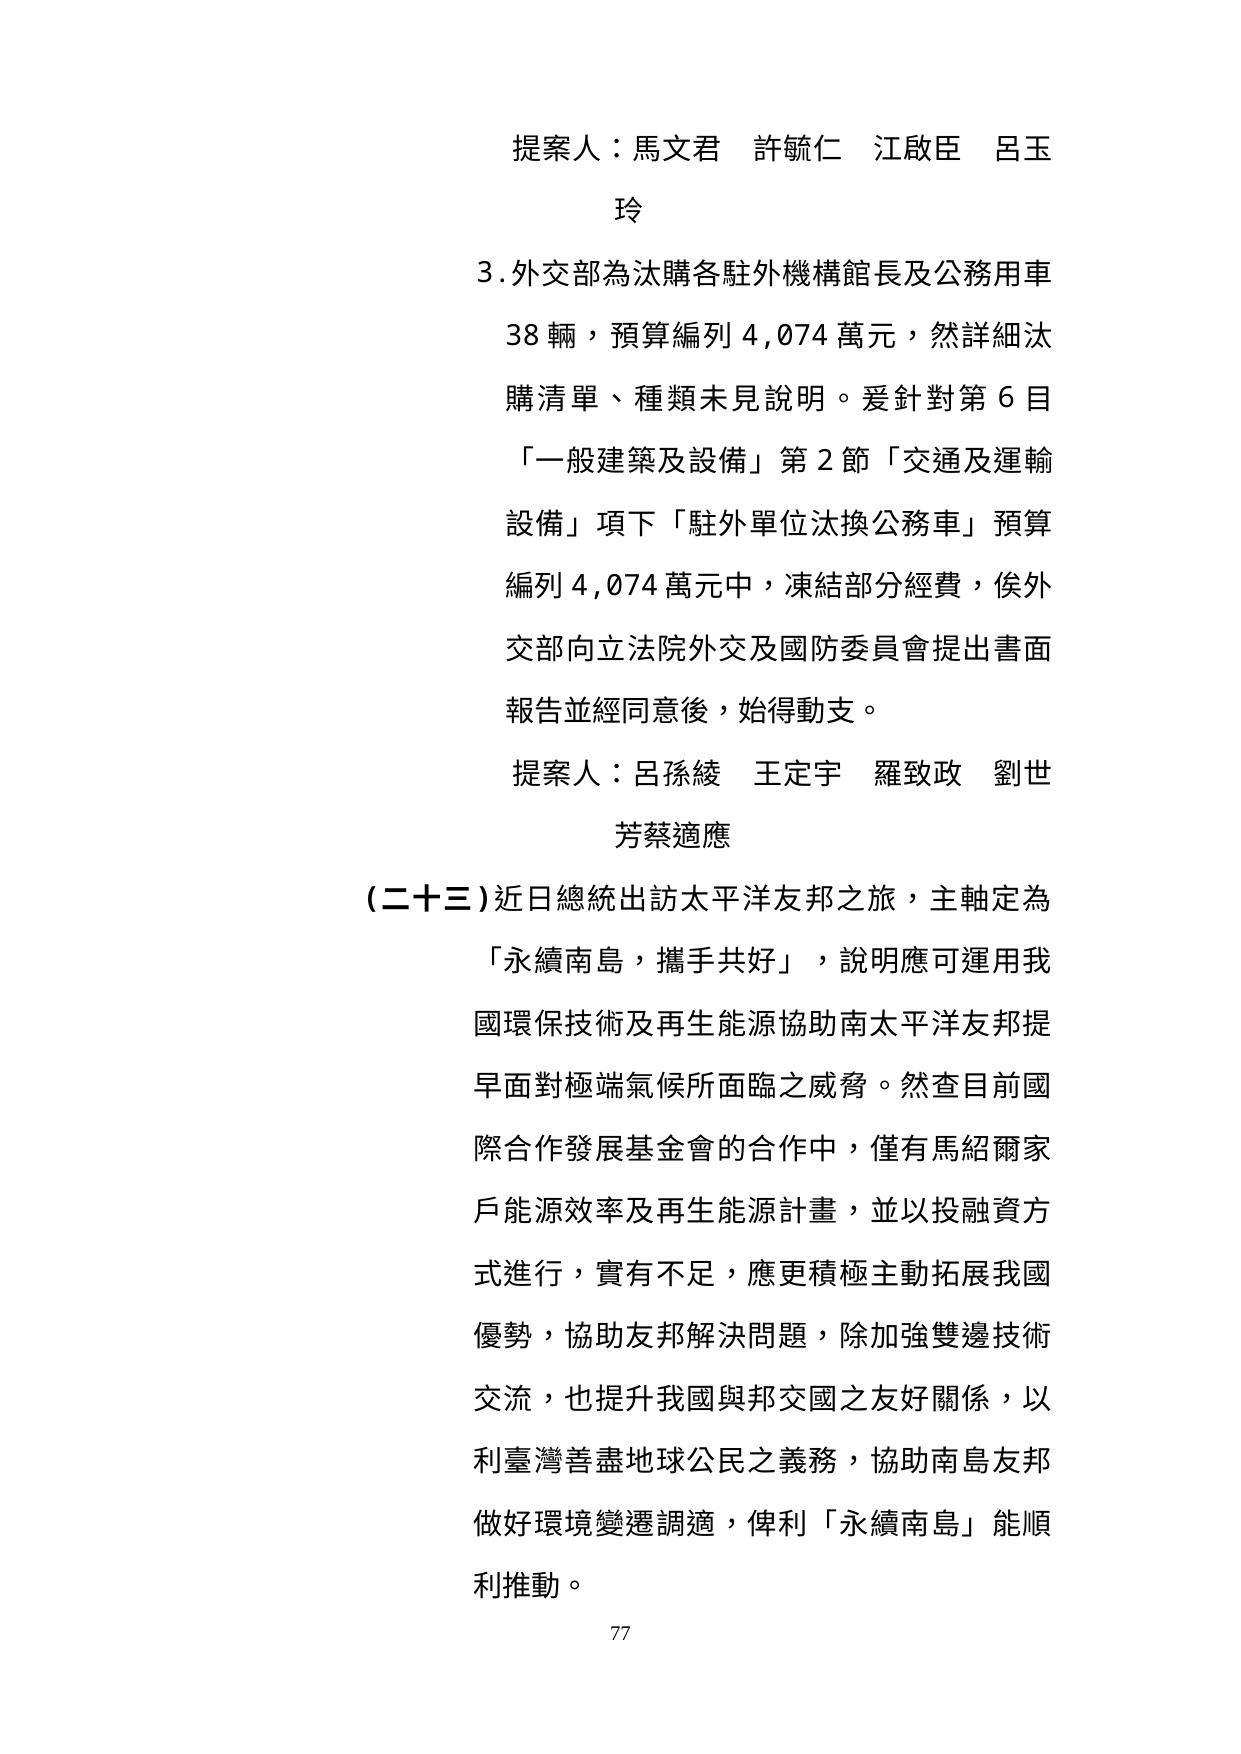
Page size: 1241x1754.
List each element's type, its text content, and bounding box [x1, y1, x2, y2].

text 提案人：呂孫綾 王定宇 羅致政 劉世芳蔡適應 [512, 730, 1053, 855]
text 3.外交部為汰購各駐外機構館長及公務用車38輛，預算編列4,074萬元，然詳細汰購清單、種類未見說明。爰針對第6目「一般建築及設備」第2節「交通及運輸設備」項下「駐外單位汰換公務車」預算編列4,074萬元中，凍結部分經費，俟外交部向立法院外交及國防委員會提出書面報告並經同意後，始得動支。 [476, 230, 1053, 730]
text 提案人：馬文君 許毓仁 江啟臣 呂玉玲 [512, 105, 1053, 230]
text (二十三)近日總統出訪太平洋友邦之旅，主軸定為「永續南島，攜手共好」，說明應可運用我國環保技術及再生能源協助南太平洋友邦提早面對極端氣候所面臨之威脅。然查目前國際合作發展基金會的合作中，僅有馬紹爾家戶能源效率及再生能源計畫，並以投融資方式進行，實有不足，應更積極主動拓展我國優勢，協助友邦解決問題，除加強雙邊技術交流，也提升我國與邦交國之友好關係，以利臺灣善盡地球公民之義務，協助南島友邦做好環境變遷調適，俾利「永續南島」能順利推動。 [362, 855, 1053, 1605]
